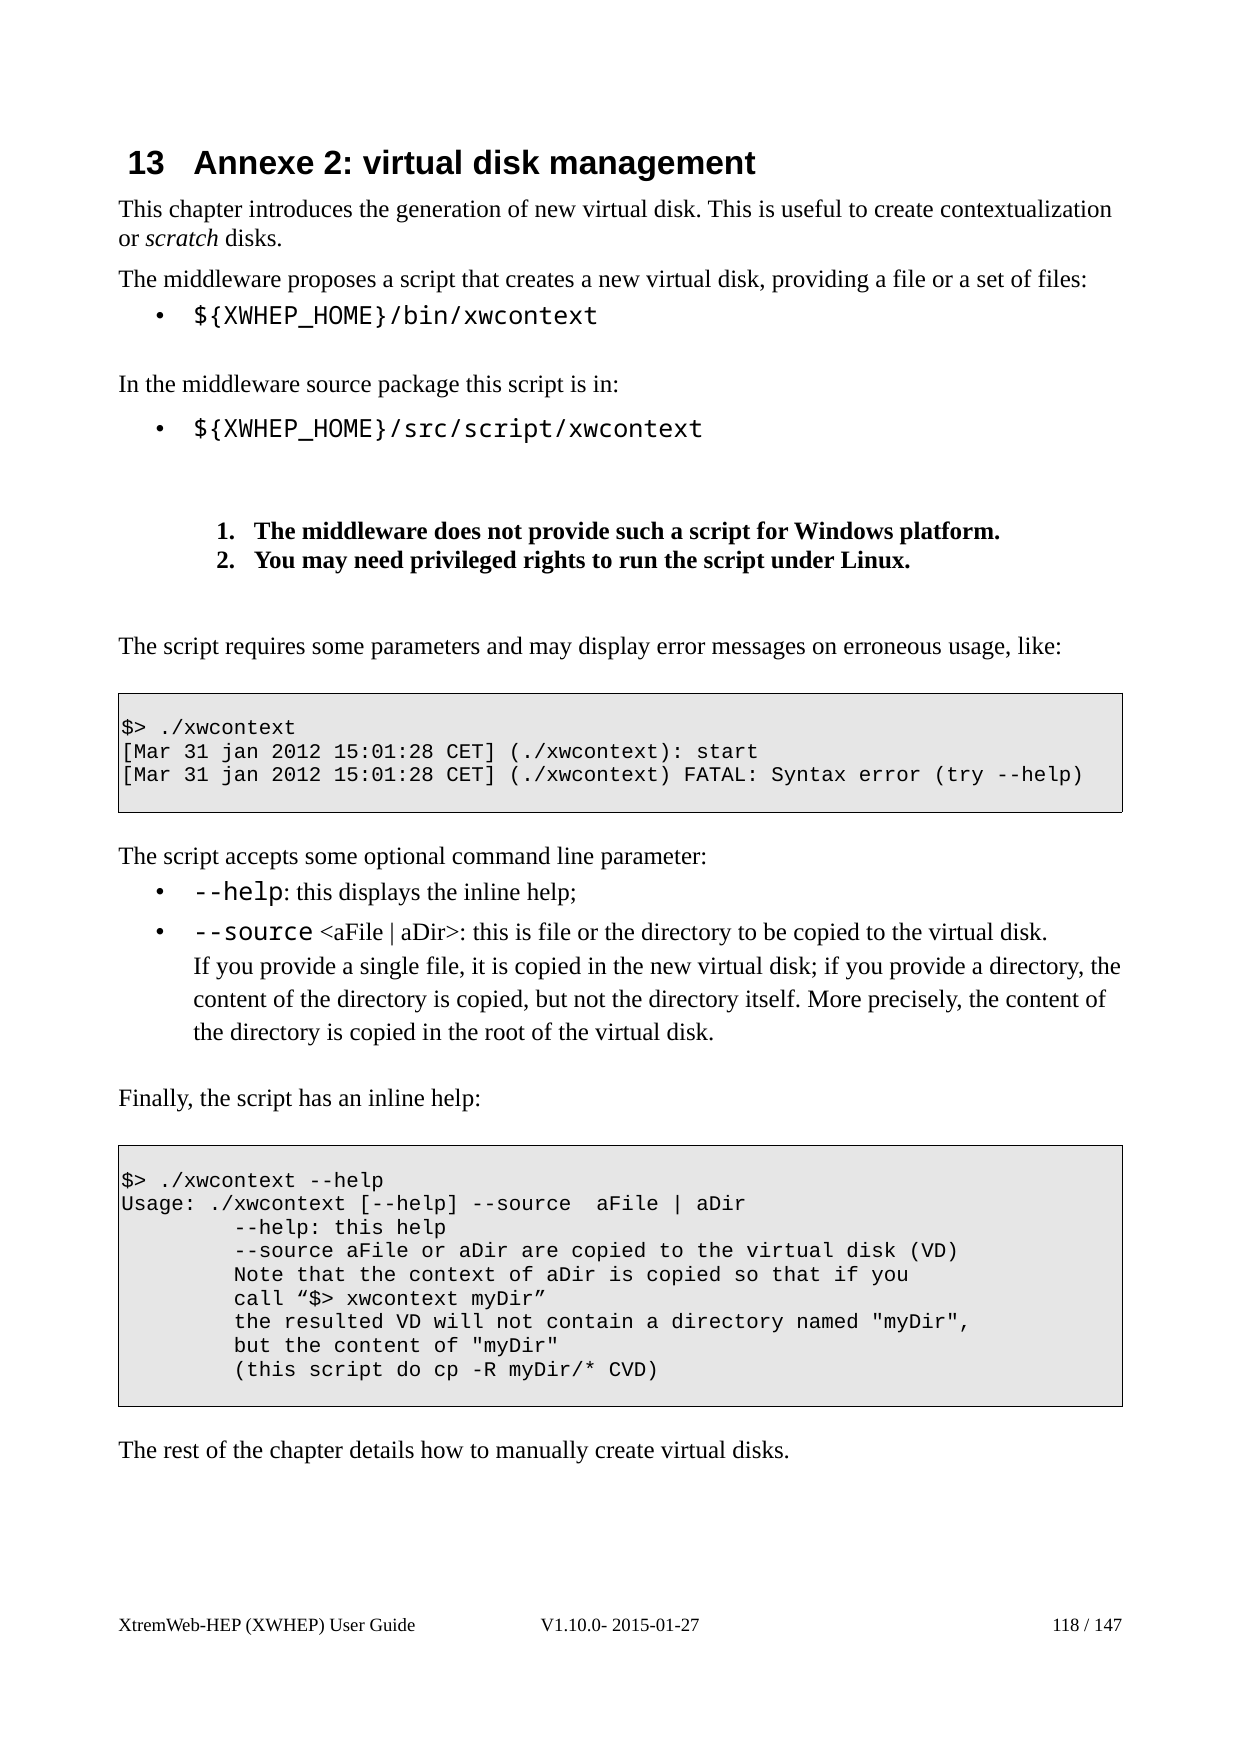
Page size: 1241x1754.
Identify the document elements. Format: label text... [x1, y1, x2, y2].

text [Mar 31 jan 2012 15:01:28 CET] (./xwcontext) FATAL: Syntax error (try --help) [119, 761, 1122, 785]
text In the middleware source package this script is in: [118, 369, 1122, 398]
text [Mar 31 jan 2012 15:01:28 CET] (./xwcontext): start [119, 738, 1122, 761]
text Usage: ./xwcontext [--help] --source aFile | aDir [119, 1190, 1122, 1214]
text The rest of the chapter details how to manually create virtual disks. [118, 1435, 1122, 1464]
list The middleware does not provide such a script for Windows platform. [216, 516, 1122, 545]
list --source <aFile | aDir>: this is file or the directory to be copied to the virtual disk. If you provide a single file, it is copied in the new virtual disk; if you provide a directory, the content of the directory is copied, but not the directory itself. More precisely, the content of the directory is copied in the root of the virtual disk. [156, 913, 1122, 1046]
text The script accepts some optional command line parameter: [118, 841, 1122, 870]
list You may need privileged rights to run the script under Linux. [216, 545, 1122, 573]
text but the content of "myDir" [119, 1332, 1122, 1356]
text call “$> xwcontext myDir” [119, 1285, 1122, 1308]
text --help: this help [119, 1214, 1122, 1237]
text Note that the context of aDir is copied so that if you [119, 1261, 1122, 1285]
text The script requires some parameters and may display error messages on erroneous usage, like: [118, 631, 1122, 660]
list ${XWHEP_HOME}/src/script/xwcontext [156, 411, 1122, 445]
text --source aFile or aDir are copied to the virtual disk (VD) [119, 1237, 1122, 1261]
text (this script do cp -R myDir/* CVD) [119, 1356, 1122, 1379]
text $> ./xwcontext --help [119, 1167, 1122, 1190]
list --help: this displays the inline help; [156, 874, 1122, 908]
text the resulted VD will not contain a directory named "myDir", [119, 1308, 1122, 1332]
subtitle Annexe 2: virtual disk management [118, 143, 1122, 182]
text Finally, the script has an inline help: [118, 1083, 1122, 1112]
list ${XWHEP_HOME}/bin/xwcontext [156, 297, 1122, 331]
text The middleware proposes a script that creates a new virtual disk, providing a file or a set of files: [118, 264, 1122, 293]
text This chapter introduces the generation of new virtual disk. This is useful to create contextualization or scratch disks. [118, 194, 1122, 252]
text $> ./xwcontext [119, 714, 1122, 738]
